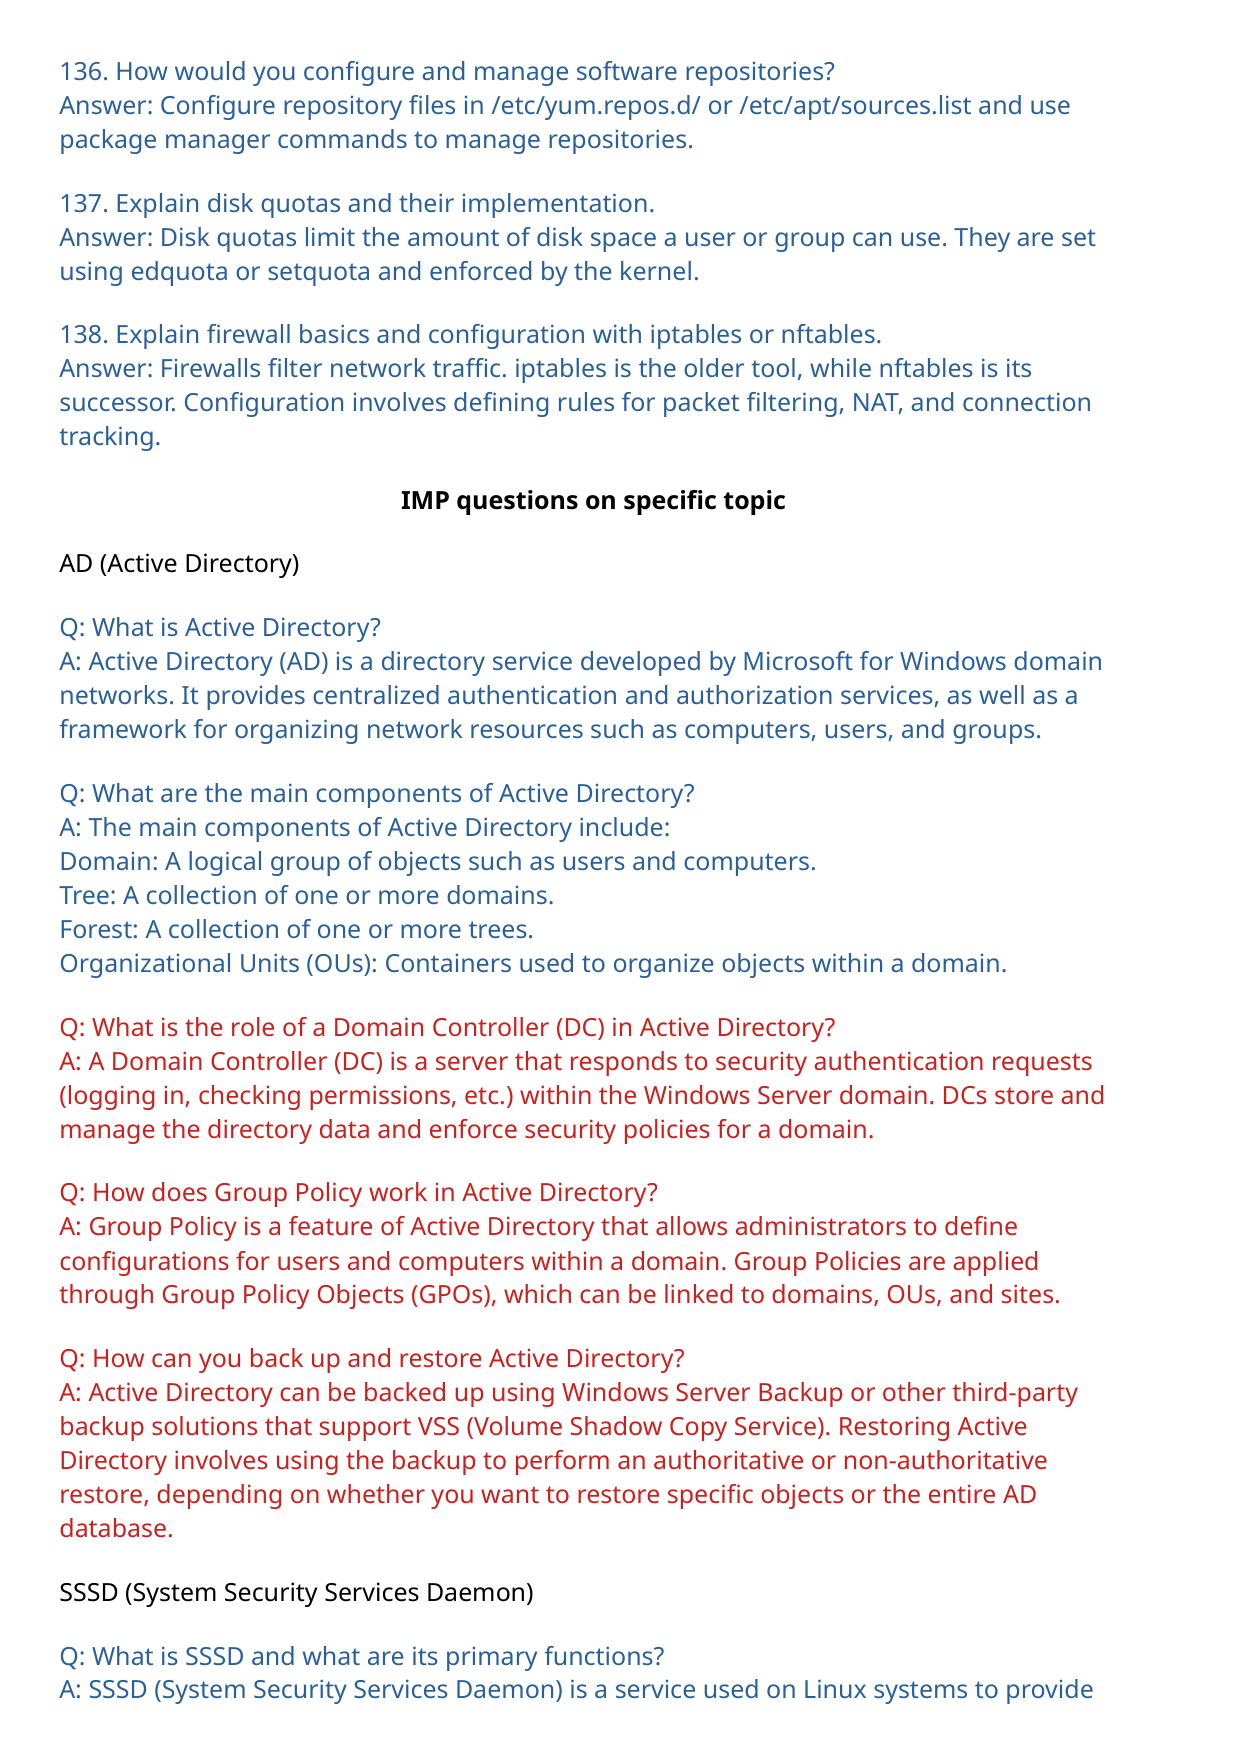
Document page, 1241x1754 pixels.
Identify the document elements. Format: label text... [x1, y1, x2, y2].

text Q: What are the main components of Active Directory? A: The main components of Active Directory include: Domain: A logical group of objects such as users and computers. Tree: A collection of one or more domains. Forest: A collection of one or more trees. Organizational Units (OUs): Containers used to organize objects within a domain. [59, 775, 1128, 980]
text SSSD (System Security Services Daemon) [59, 1574, 1128, 1609]
text Q: What is the role of a Domain Controller (DC) in Active Directory? A: A Domain Controller (DC) is a server that responds to security authentication requests (logging in, checking permissions, etc.) within the Windows Server domain. DCs store and manage the directory data and enforce security policies for a domain. [59, 1009, 1128, 1146]
text IMP questions on specific topic [59, 483, 1128, 517]
text Q: What is SSSD and what are its primary functions? A: SSSD (System Security Services Daemon) is a service used on Linux systems to provide [59, 1638, 1128, 1706]
text 137. Explain disk quotas and their implementation. Answer: Disk quotas limit the amount of disk space a user or group can use. They are set using edquota or setquota and enforced by the kernel. [59, 185, 1128, 287]
text Q: How can you back up and restore Active Directory? A: Active Directory can be backed up using Windows Server Backup or other third-party backup solutions that support VSS (Volume Shadow Copy Service). Restoring Active Directory involves using the backup to perform an authoritative or non-authoritative restore, depending on whether you want to restore specific objects or the entire AD database. [59, 1341, 1128, 1545]
text AD (Active Directory) [59, 546, 1128, 580]
text Q: What is Active Directory? A: Active Directory (AD) is a directory service developed by Microsoft for Windows domain networks. It provides centralized authentication and authorization services, as well as a framework for organizing network resources such as computers, users, and groups. [59, 610, 1128, 746]
text 136. How would you configure and manage software repositories? Answer: Configure repository files in /etc/yum.repos.d/ or /etc/apt/sources.list and use package manager commands to manage repositories. [59, 53, 1128, 156]
text Q: How does Group Policy work in Active Directory? A: Group Policy is a feature of Active Directory that allows administrators to define configurations for users and computers within a domain. Group Policies are applied through Group Policy Objects (GPOs), which can be linked to domains, OUs, and sites. [59, 1175, 1128, 1311]
text 138. Explain firewall basics and configuration with iptables or nftables. Answer: Firewalls filter network traffic. iptables is the older tool, while nftables is its successor. Configuration involves defining rules for packet filtering, NAT, and connection tracking. [59, 317, 1128, 453]
